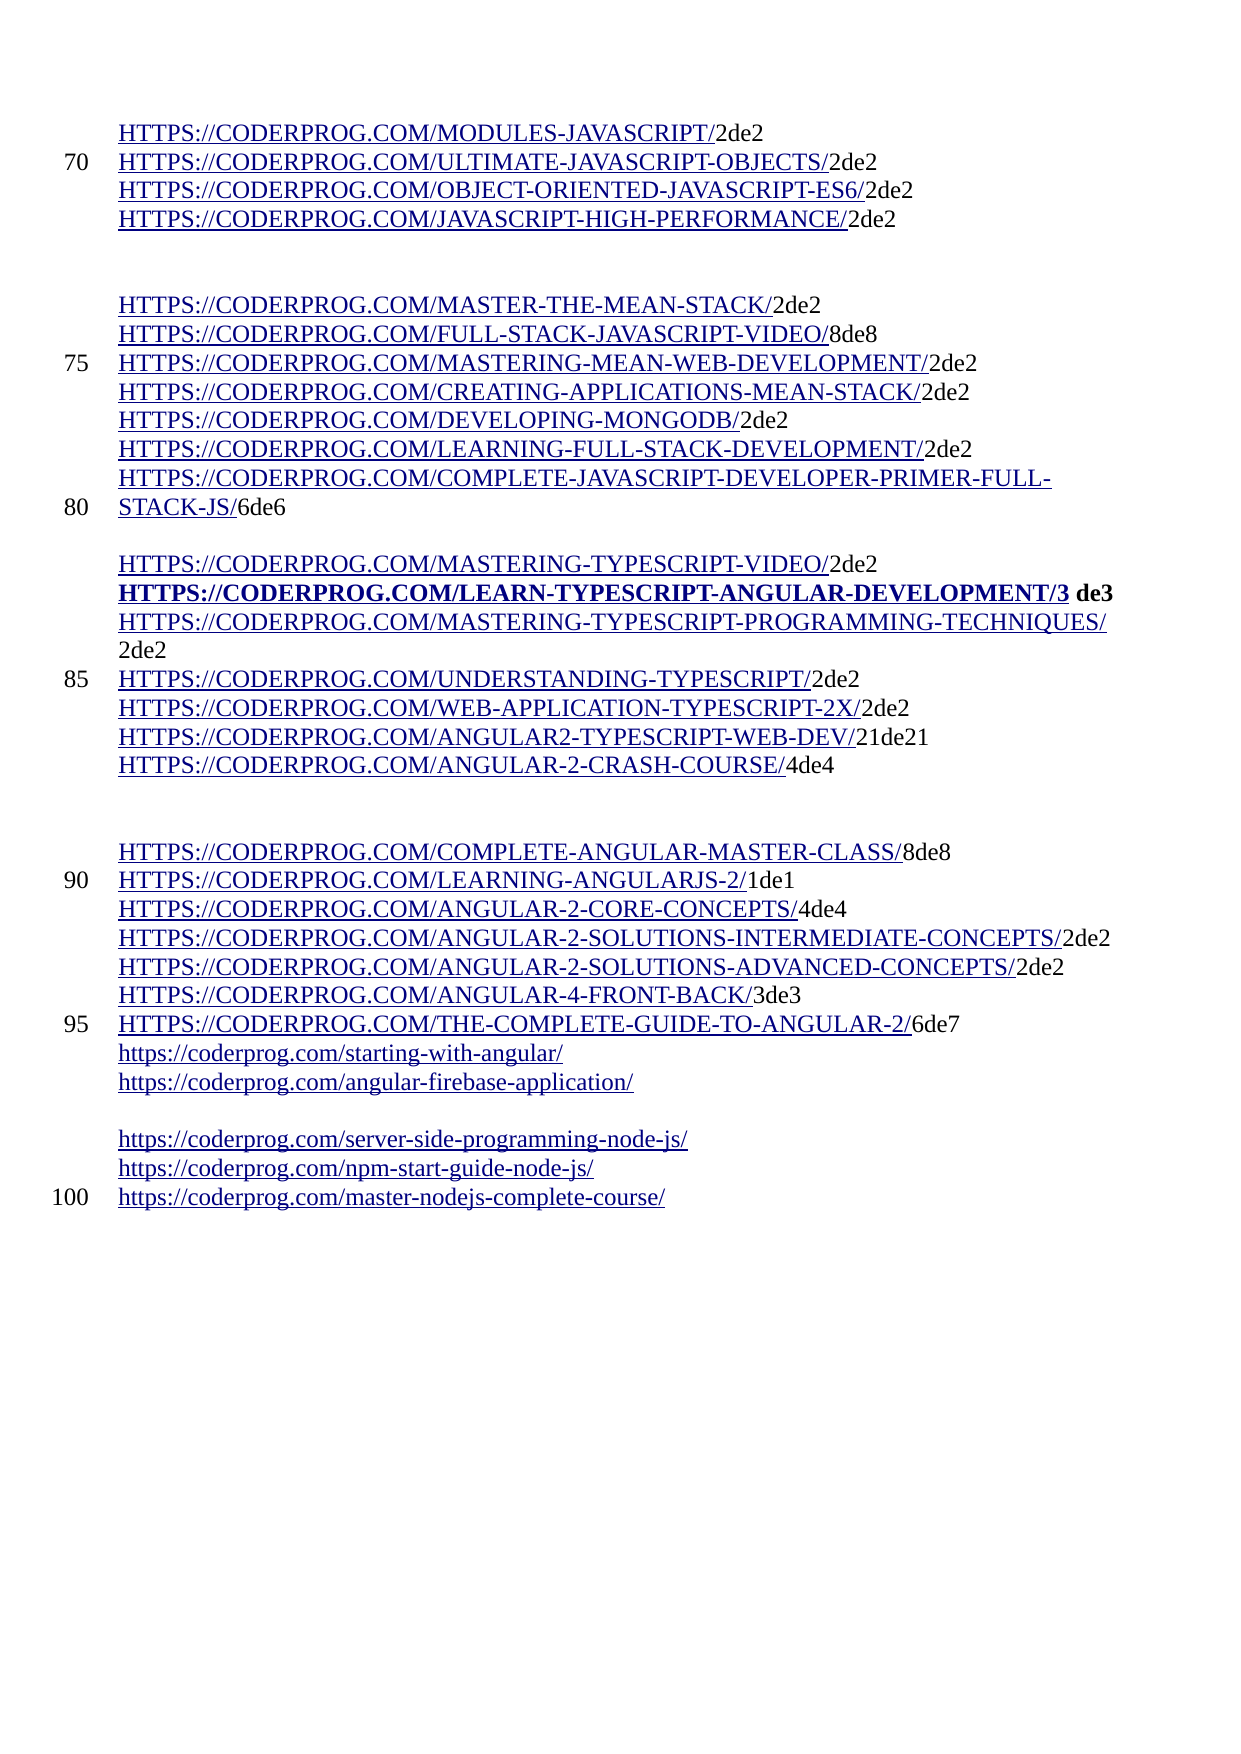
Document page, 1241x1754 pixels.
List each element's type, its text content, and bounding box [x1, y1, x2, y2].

text https://coderprog.com/npm-start-guide-node-js/ [118, 1153, 1122, 1182]
text HTTPS://CODERPROG.COM/LEARNING-FULL-STACK-DEVELOPMENT/2de2 [118, 434, 1122, 463]
text HTTPS://CODERPROG.COM/MASTERING-TYPESCRIPT-VIDEO/2de2 [118, 549, 1122, 578]
text HTTPS://CODERPROG.COM/MASTER-THE-MEAN-STACK/2de2 [118, 291, 1122, 319]
text HTTPS://CODERPROG.COM/JAVASCRIPT-HIGH-PERFORMANCE/2de2 [118, 204, 1122, 233]
text https://coderprog.com/master-nodejs-complete-course/ [118, 1182, 1122, 1211]
text HTTPS://CODERPROG.COM/ANGULAR-4-FRONT-BACK/3de3 [118, 981, 1122, 1009]
text HTTPS://CODERPROG.COM/ANGULAR-2-CRASH-COURSE/4de4 [118, 751, 1122, 779]
text HTTPS://CODERPROG.COM/THE-COMPLETE-GUIDE-TO-ANGULAR-2/6de7 [118, 1009, 1122, 1038]
text HTTPS://CODERPROG.COM/ANGULAR-2-SOLUTIONS-INTERMEDIATE-CONCEPTS/2de2 [118, 923, 1122, 952]
text HTTPS://CODERPROG.COM/ANGULAR2-TYPESCRIPT-WEB-DEV/21de21 [118, 722, 1122, 751]
text HTTPS://CODERPROG.COM/DEVELOPING-MONGODB/2de2 [118, 406, 1122, 434]
text https://coderprog.com/angular-firebase-application/ [118, 1067, 1122, 1096]
text HTTPS://CODERPROG.COM/OBJECT-ORIENTED-JAVASCRIPT-ES6/2de2 [118, 176, 1122, 204]
text https://coderprog.com/server-side-programming-node-js/ [118, 1124, 1122, 1153]
text HTTPS://CODERPROG.COM/ULTIMATE-JAVASCRIPT-OBJECTS/2de2 [118, 147, 1122, 176]
text HTTPS://CODERPROG.COM/MASTERING-TYPESCRIPT-PROGRAMMING-TECHNIQUES/2de2 [118, 607, 1122, 664]
text HTTPS://CODERPROG.COM/MASTERING-MEAN-WEB-DEVELOPMENT/2de2 [118, 348, 1122, 377]
text https://coderprog.com/starting-with-angular/ [118, 1038, 1122, 1067]
text HTTPS://CODERPROG.COM/WEB-APPLICATION-TYPESCRIPT-2X/2de2 [118, 693, 1122, 722]
text HTTPS://CODERPROG.COM/CREATING-APPLICATIONS-MEAN-STACK/2de2 [118, 377, 1122, 406]
text HTTPS://CODERPROG.COM/MODULES-JAVASCRIPT/2de2 [118, 118, 1122, 147]
text HTTPS://CODERPROG.COM/LEARN-TYPESCRIPT-ANGULAR-DEVELOPMENT/3 de3 [118, 578, 1122, 607]
text HTTPS://CODERPROG.COM/LEARNING-ANGULARJS-2/1de1 [118, 866, 1122, 894]
text HTTPS://CODERPROG.COM/COMPLETE-ANGULAR-MASTER-CLASS/8de8 [118, 837, 1122, 866]
text HTTPS://CODERPROG.COM/ANGULAR-2-CORE-CONCEPTS/4de4 [118, 894, 1122, 923]
text HTTPS://CODERPROG.COM/FULL-STACK-JAVASCRIPT-VIDEO/8de8 [118, 319, 1122, 348]
text HTTPS://CODERPROG.COM/UNDERSTANDING-TYPESCRIPT/2de2 [118, 664, 1122, 693]
text HTTPS://CODERPROG.COM/COMPLETE-JAVASCRIPT-DEVELOPER-PRIMER-FULL-STACK-JS/6de6 [118, 463, 1122, 521]
text HTTPS://CODERPROG.COM/ANGULAR-2-SOLUTIONS-ADVANCED-CONCEPTS/2de2 [118, 952, 1122, 981]
